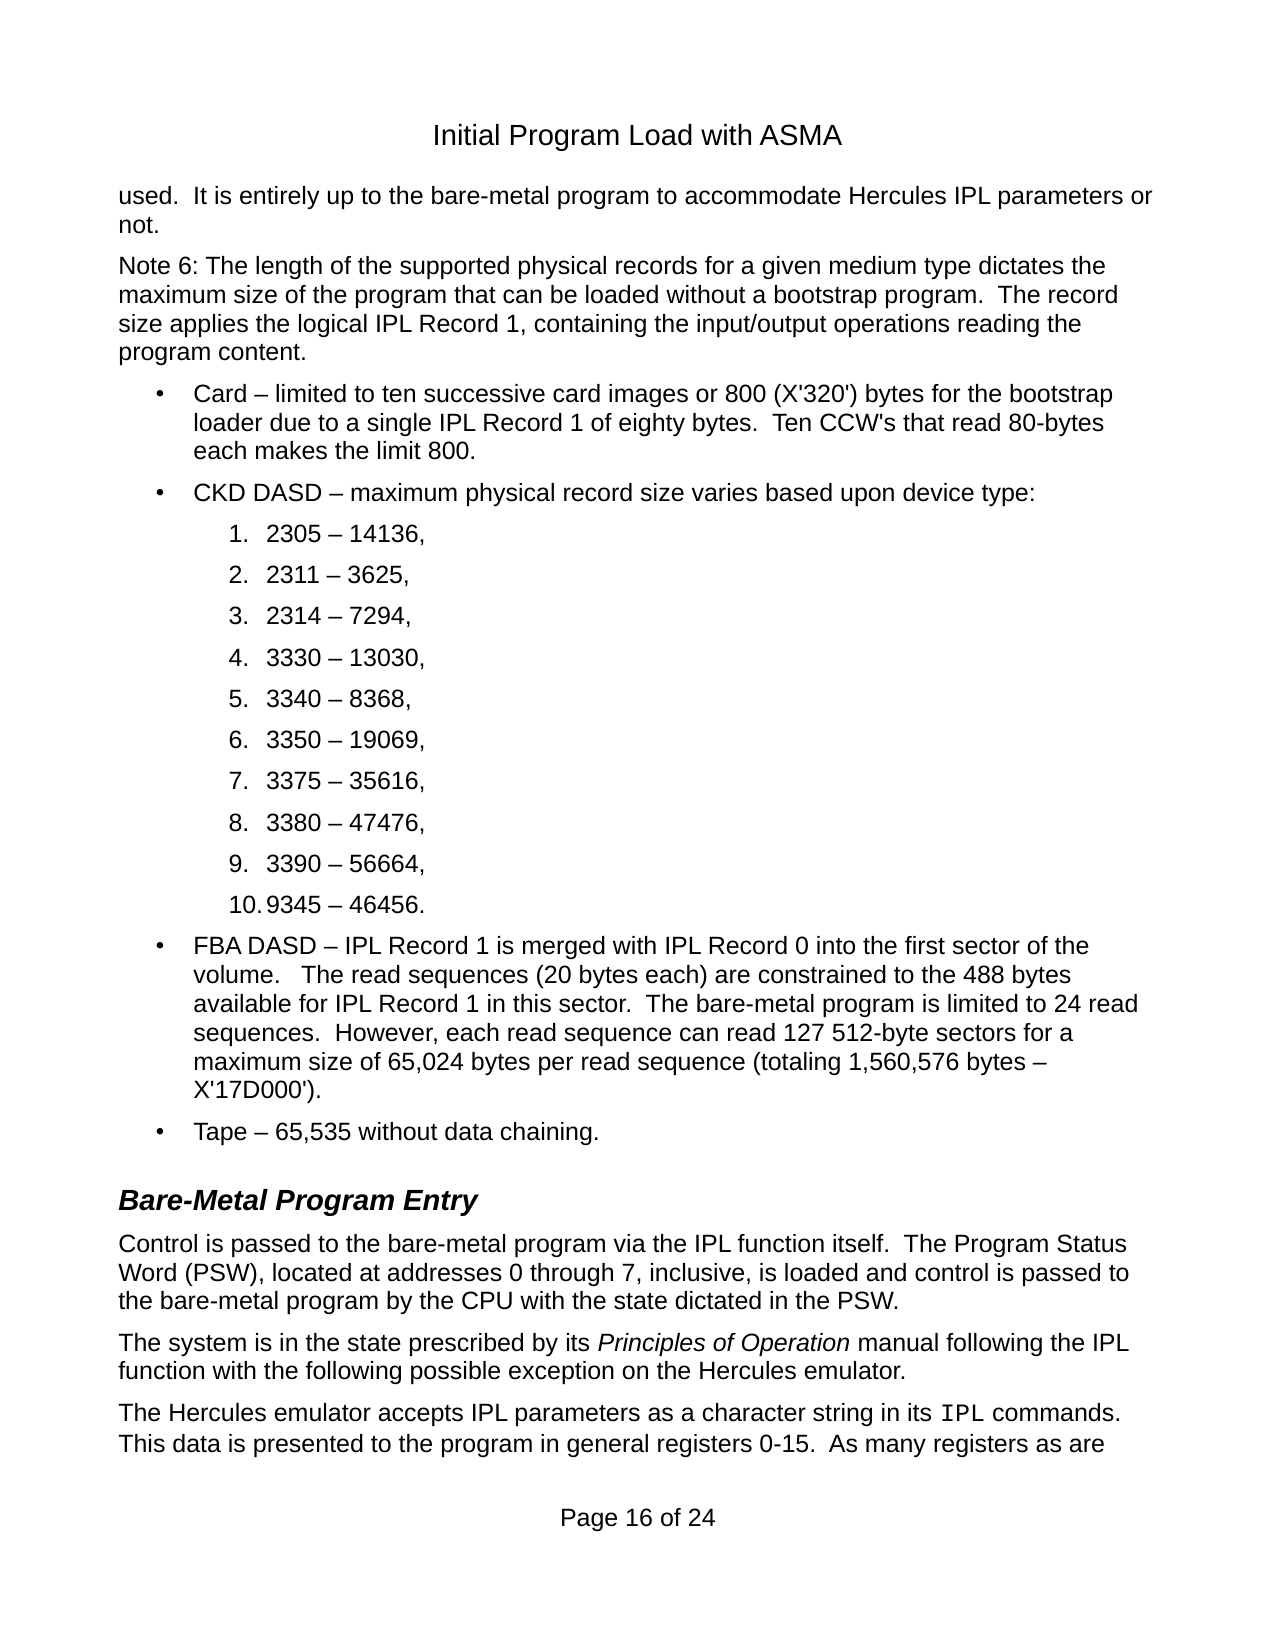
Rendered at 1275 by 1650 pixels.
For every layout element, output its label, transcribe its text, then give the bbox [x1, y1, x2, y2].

list 2305 – 14136, [228, 519, 1157, 548]
text The Hercules emulator accepts IPL parameters as a character string in its IPL commands. This data is presented to the program in general registers 0-15. As many registers as are [118, 1398, 1157, 1457]
list 2311 – 3625, [228, 560, 1157, 589]
list 9345 – 46456. [228, 890, 1157, 919]
list 2314 – 7294, [228, 601, 1157, 630]
list 3350 – 19069, [228, 725, 1157, 754]
list 3340 – 8368, [228, 684, 1157, 713]
text Control is passed to the bare-metal program via the IPL function itself. The Program Status Word (PSW), located at addresses 0 through 7, inclusive, is loaded and control is passed to the bare-metal program by the CPU with the state dictated in the PSW. [118, 1229, 1157, 1315]
list 3330 – 13030, [228, 643, 1157, 671]
text The system is in the state prescribed by its Principles of Operation manual following the IPL function with the following possible exception on the Hercules emulator. [118, 1328, 1157, 1385]
text used. It is entirely up to the bare-metal program to accommodate Hercules IPL parameters or not. [118, 181, 1157, 239]
list 3375 – 35616, [228, 766, 1157, 795]
subtitle Bare-Metal Program Entry [118, 1183, 1157, 1216]
list FBA DASD – IPL Record 1 is merged with IPL Record 0 into the first sector of the volume. The read sequences (20 bytes each) are constrained to the 488 bytes available for IPL Record 1 in this sector. The bare-metal program is limited to 24 read sequences. However, each read sequence can read 127 512-byte sectors for a maximum size of 65,024 bytes per read sequence (totaling 1,560,576 bytes – X'17D000'). [156, 931, 1157, 1104]
list CKD DASD – maximum physical record size varies based upon device type: [156, 477, 1157, 506]
list 3380 – 47476, [228, 808, 1157, 836]
text Note 6: The length of the supported physical records for a given medium type dictates the maximum size of the program that can be loaded without a bootstrap program. The record size applies the logical IPL Record 1, containing the input/output operations reading the program content. [118, 251, 1157, 366]
list Tape – 65,535 without data chaining. [156, 1116, 1157, 1145]
list 3390 – 56664, [228, 849, 1157, 878]
list Card – limited to ten successive card images or 800 (X'320') bytes for the bootstrap loader due to a single IPL Record 1 of eighty bytes. Ten CCW's that read 80-bytes each makes the limit 800. [156, 379, 1157, 465]
